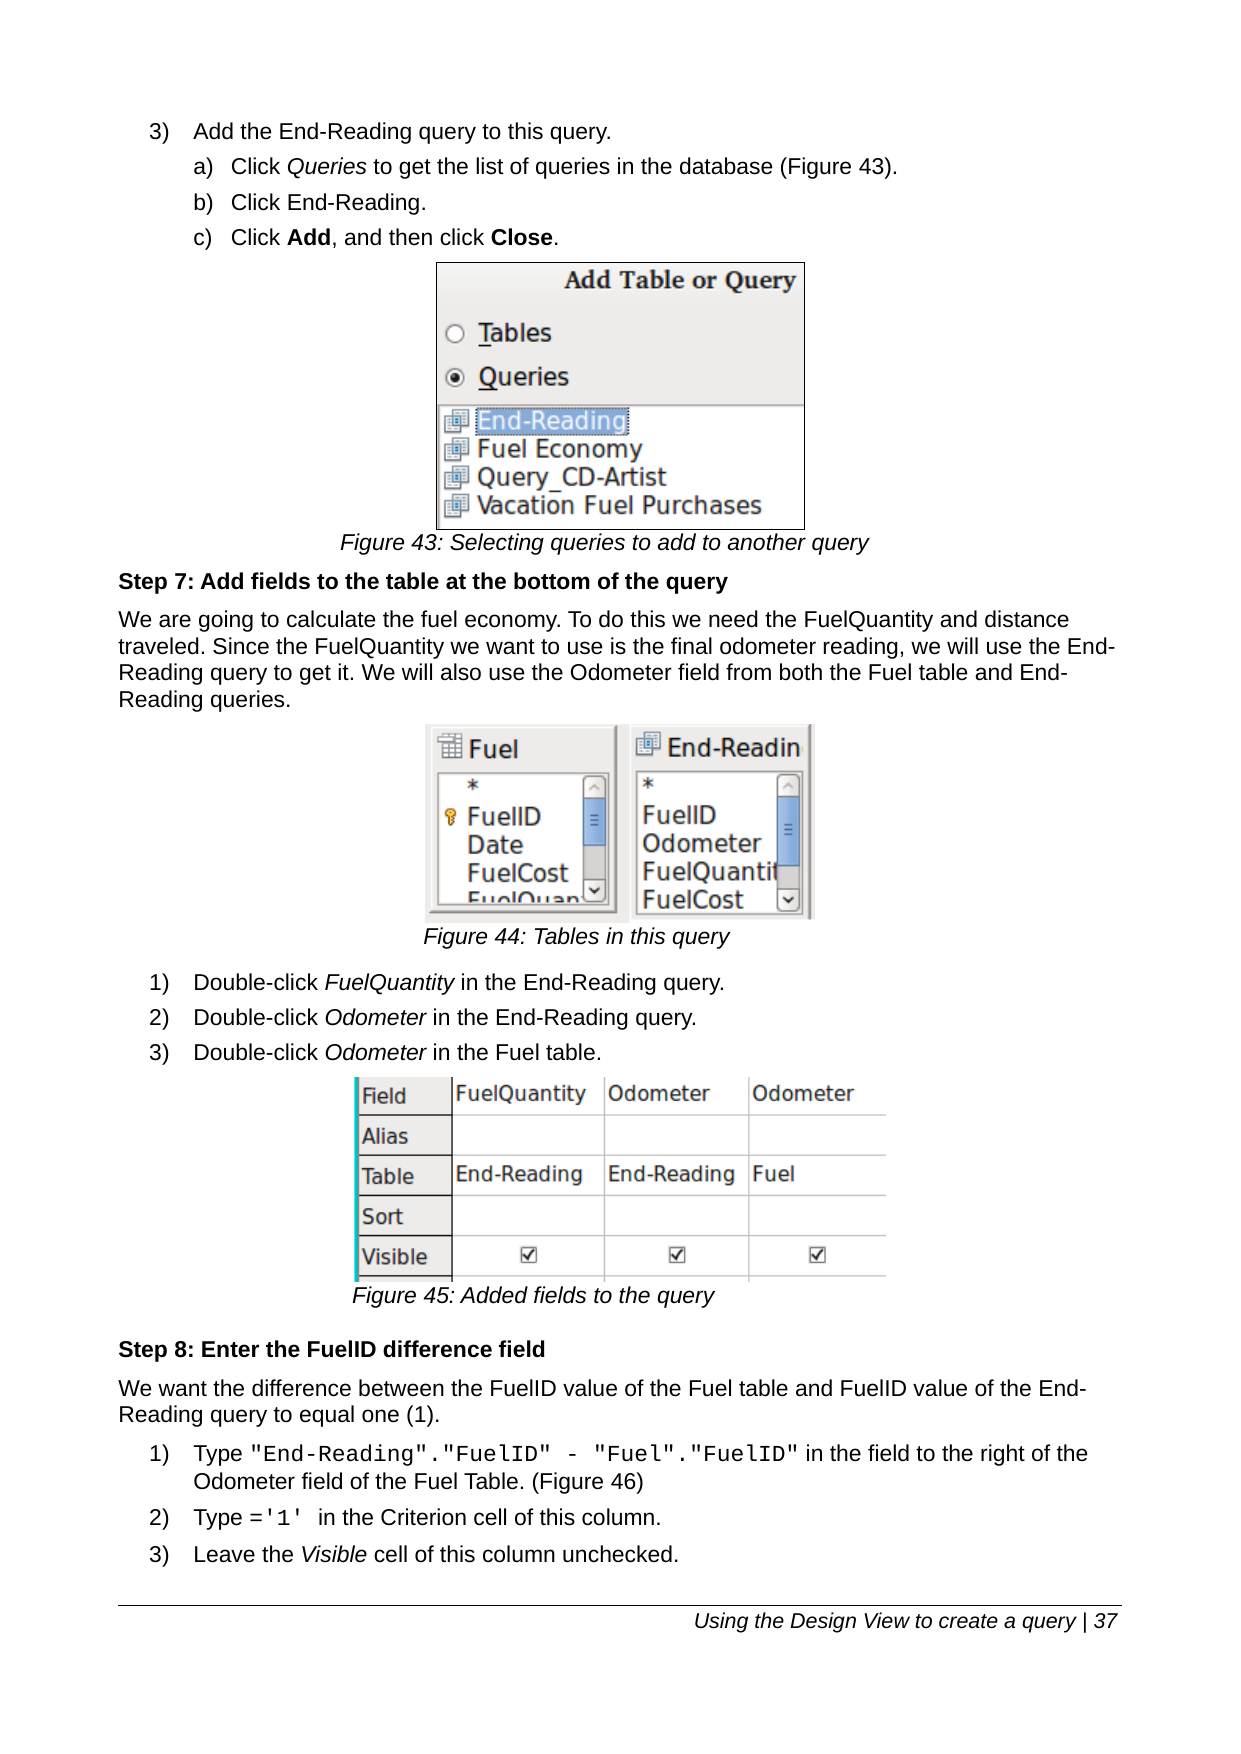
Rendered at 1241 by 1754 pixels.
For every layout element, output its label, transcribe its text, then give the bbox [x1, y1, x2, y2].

text Figure 44: Tables in this query [423, 923, 817, 949]
list Double-click Odometer in the Fuel table. [169, 1039, 1122, 1065]
list Add the End-Reading query to this query. [169, 118, 1122, 144]
text Figure 43: Selecting queries to add to another query [340, 262, 900, 556]
list Type "End-Reading"."FuelID" - "Fuel"."FuelID" in the field to the right of the Odometer field of the Fuel Table. (Figure 46) [169, 1440, 1122, 1495]
list Double-click Odometer in the End-Reading query. [169, 1004, 1122, 1030]
list Leave the Visible cell of this column unchecked. [169, 1541, 1122, 1567]
list Click Add, and then click Close. [193, 224, 1122, 250]
picture [354, 1077, 886, 1282]
list Type ='1' in the Criterion cell of this column. [169, 1503, 1122, 1532]
picture [425, 724, 815, 923]
text Step 8: Enter the FuelID difference field [118, 1336, 1122, 1362]
list Double-click FuelQuantity in the End-Reading query. [169, 968, 1122, 995]
picture [437, 263, 804, 529]
text We want the difference between the FuelID value of the Fuel table and FuelID value of the End-Reading query to equal one (1). [118, 1375, 1122, 1427]
list Click End-Reading. [193, 188, 1122, 215]
text Step 7: Add fields to the table at the bottom of the query [118, 568, 1122, 594]
list Click Queries to get the list of queries in the database (Figure 43). [193, 153, 1122, 180]
text Figure 45: Added fields to the query [352, 1282, 888, 1308]
text We are going to calculate the fuel economy. To do this we need the FuelQuantity and distance traveled. Since the FuelQuantity we want to use is the final odometer reading, we will use the End-Reading query to get it. We will also use the Odometer field from both the Fuel table and End-Reading queries. [118, 606, 1122, 712]
